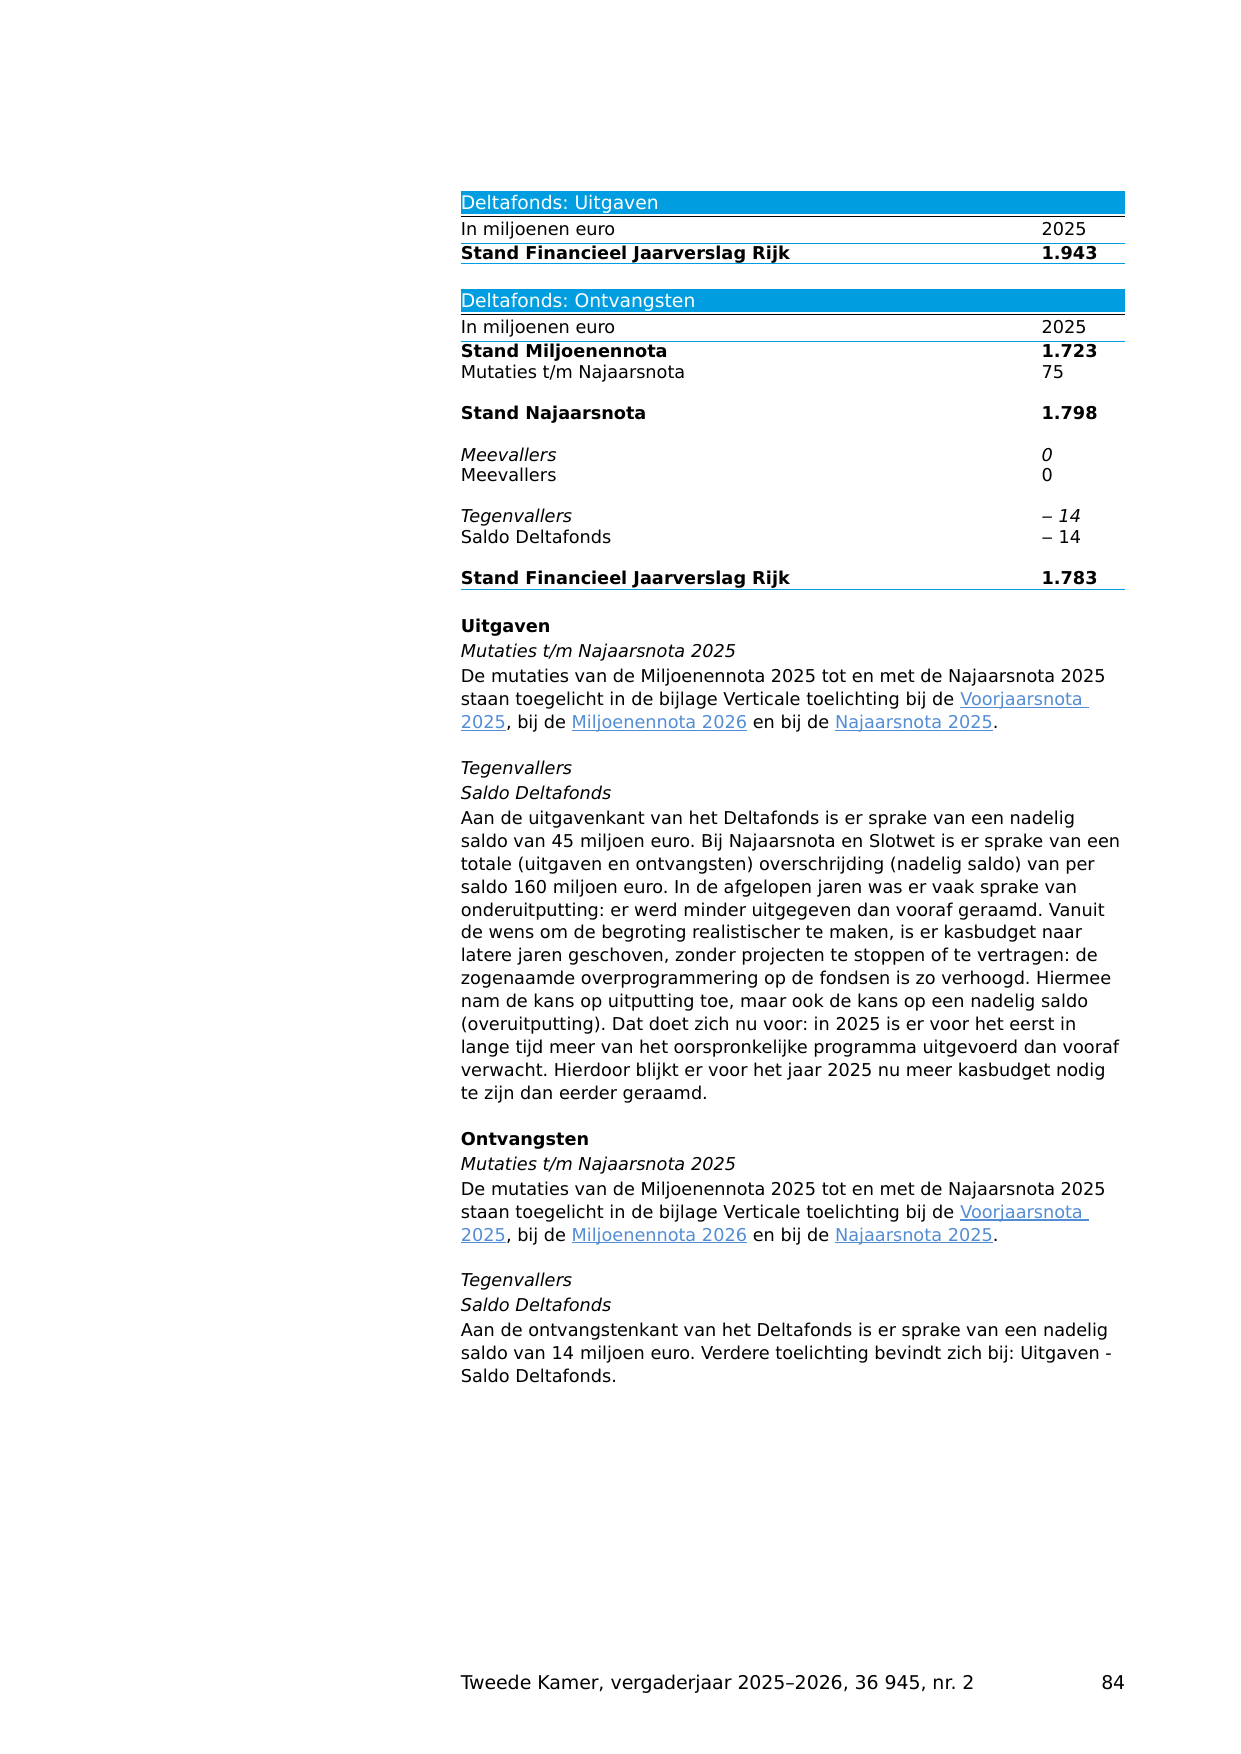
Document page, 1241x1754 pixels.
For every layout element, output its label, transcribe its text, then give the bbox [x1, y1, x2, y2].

table_cell 1.783 [1039, 568, 1125, 589]
table_cell ‒ 14 [1039, 527, 1125, 548]
text Uitgaven [461, 614, 1125, 637]
table_cell 0 [1039, 465, 1125, 486]
text Aan de uitgavenkant van het Deltafonds is er sprake van een nadelig saldo van 45 miljoen euro. Bij Najaarsnota en Slotwet is er sprake van een totale (uitgaven en ontvangsten) overschrijding (nadelig saldo) van per saldo 160 miljoen euro. In de afgelopen jaren was er vaak sprake van onderuitputting: er werd minder uitgegeven dan vooraf geraamd. Vanuit de wens om de begroting realistischer te maken, is er kasbudget naar latere jaren geschoven, zonder projecten te stoppen of te vertragen: de zogenaamde overprogrammering op de fondsen is zo verhoogd. Hiermee nam de kans op uitputting toe, maar ook de kans op een nadelig saldo (overuitputting). Dat doet zich nu voor: in 2025 is er voor het eerst in lange tijd meer van het oorspronkelijke programma uitgevoerd dan vooraf verwacht. Hierdoor blijkt er voor het jaar 2025 nu meer kasbudget nodig te zijn dan eerder geraamd. [461, 806, 1125, 1104]
table_cell In miljoenen euro [461, 217, 1038, 243]
table_cell Meevallers [461, 445, 1038, 465]
table_cell 0 [1039, 445, 1125, 465]
table_cell Stand Financieel Jaarverslag Rijk [461, 568, 1038, 589]
table_cell 1.798 [1039, 403, 1125, 424]
table_cell [461, 383, 1038, 403]
table_cell 75 [1039, 362, 1125, 383]
text Aan de ontvangstenkant van het Deltafonds is er sprake van een nadelig saldo van 14 miljoen euro. Verdere toelichting bevindt zich bij: Uitgaven - Saldo Deltafonds. [461, 1318, 1125, 1387]
text Mutaties t/m Najaarsnota 2025 [461, 1152, 1125, 1175]
table_cell [1039, 486, 1125, 506]
table_cell 1.943 [1039, 244, 1125, 263]
text De mutaties van de Miljoenennota 2025 tot en met de Najaarsnota 2025 staan toegelicht in de bijlage Verticale toelichting bij de Voorjaarsnota 2025, bij de Miljoenennota 2026 en bij de Najaarsnota 2025. [461, 664, 1125, 733]
text Tegenvallers [461, 1268, 1125, 1291]
text De mutaties van de Miljoenennota 2025 tot en met de Najaarsnota 2025 staan toegelicht in de bijlage Verticale toelichting bij de Voorjaarsnota 2025, bij de Miljoenennota 2026 en bij de Najaarsnota 2025. [461, 1177, 1125, 1246]
table_cell Stand Najaarsnota [461, 403, 1038, 424]
table_cell Stand Financieel Jaarverslag Rijk [461, 244, 1038, 263]
table_cell [1039, 548, 1125, 568]
table_cell [461, 548, 1038, 568]
table_cell Meevallers [461, 465, 1038, 486]
table_cell [461, 486, 1038, 506]
table_cell [1039, 383, 1125, 403]
table_cell Tegenvallers [461, 506, 1038, 527]
text Saldo Deltafonds [461, 781, 1125, 804]
table_cell 2025 [1039, 315, 1125, 341]
table_cell [1039, 424, 1125, 444]
table_cell Mutaties t/m Najaarsnota [461, 362, 1038, 383]
text Ontvangsten [461, 1127, 1125, 1150]
table_cell 1.723 [1039, 342, 1125, 362]
table_cell Saldo Deltafonds [461, 527, 1038, 548]
table_cell [461, 424, 1038, 444]
text Saldo Deltafonds [461, 1293, 1125, 1316]
table_cell 2025 [1039, 217, 1125, 243]
text Mutaties t/m Najaarsnota 2025 [461, 639, 1125, 662]
table_cell Stand Miljoenennota [461, 342, 1038, 362]
table_cell ‒ 14 [1039, 506, 1125, 527]
text Tegenvallers [461, 756, 1125, 779]
table_cell In miljoenen euro [461, 315, 1038, 341]
